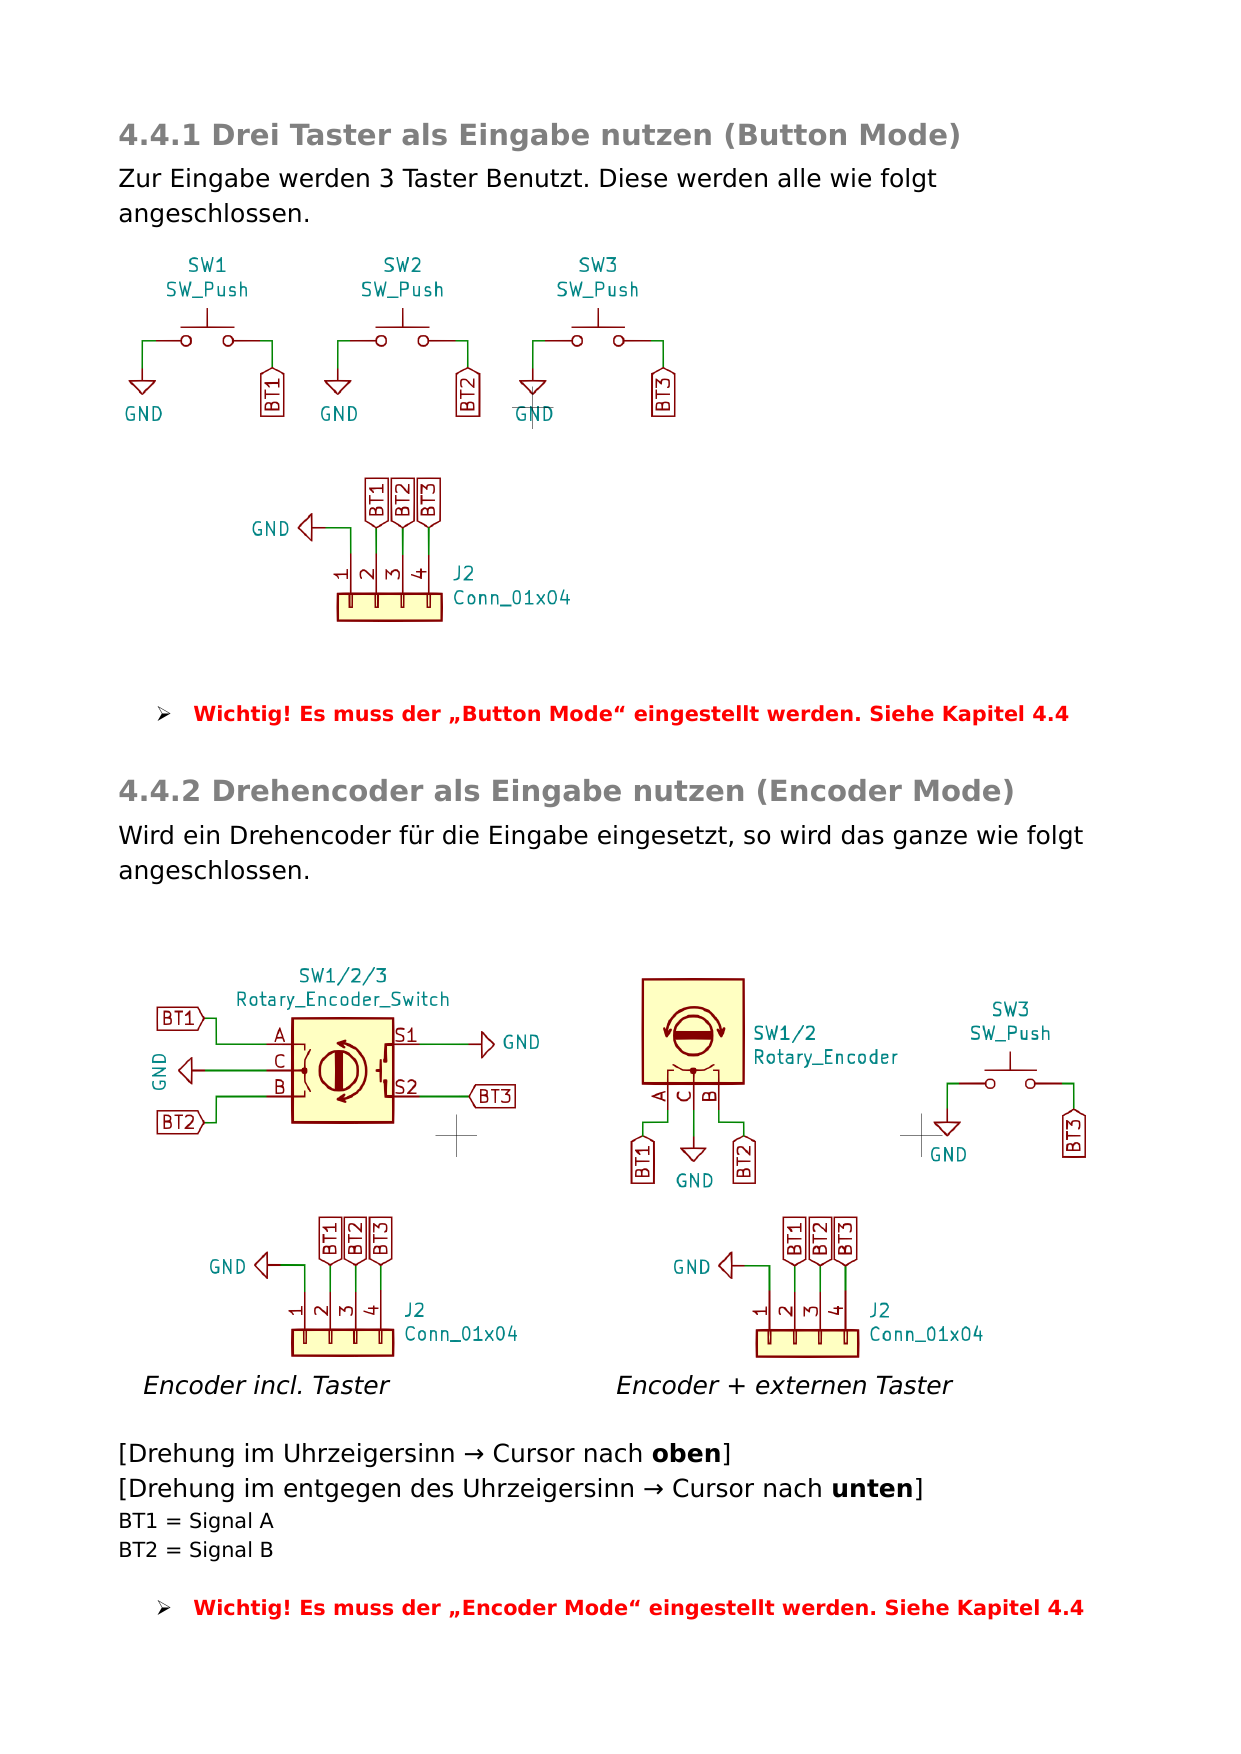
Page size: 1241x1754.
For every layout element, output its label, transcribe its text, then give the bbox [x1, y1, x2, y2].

text BT2 = Signal B [118, 1538, 1122, 1562]
list Wichtig! Es muss der „Encoder Mode“ eingestellt werden. Siehe Kapitel 4.4 [156, 1596, 1122, 1620]
text Wird ein Drehencoder für die Eingabe eingesetzt, so wird das ganze wie folgt angeschlossen. [118, 821, 1122, 885]
list Wichtig! Es muss der „Button Mode“ eingestellt werden. Siehe Kapitel 4.4 [156, 702, 1122, 726]
text [Drehung im entgegen des Uhrzeigersinn → Cursor nach unten] [118, 1474, 1122, 1503]
text BT1 = Signal A [118, 1509, 1122, 1533]
text Encoder incl. Taster [143, 1366, 550, 1400]
picture [143, 961, 550, 1366]
text Encoder + externen Taster [616, 1366, 1097, 1400]
text Zur Eingabe werden 3 Taster Benutzt. Diese werden alle wie folgt angeschlossen. [118, 164, 1122, 229]
picture [118, 249, 695, 632]
subtitle 4.4.1 Drei Taster als Eingabe nutzen (Button Mode) [118, 118, 1122, 152]
subtitle 4.4.2 Drehencoder als Eingabe nutzen (Encoder Mode) [118, 774, 1122, 808]
picture [616, 965, 1098, 1366]
text [Drehung im Uhrzeigersinn → Cursor nach oben] [118, 1439, 1122, 1468]
